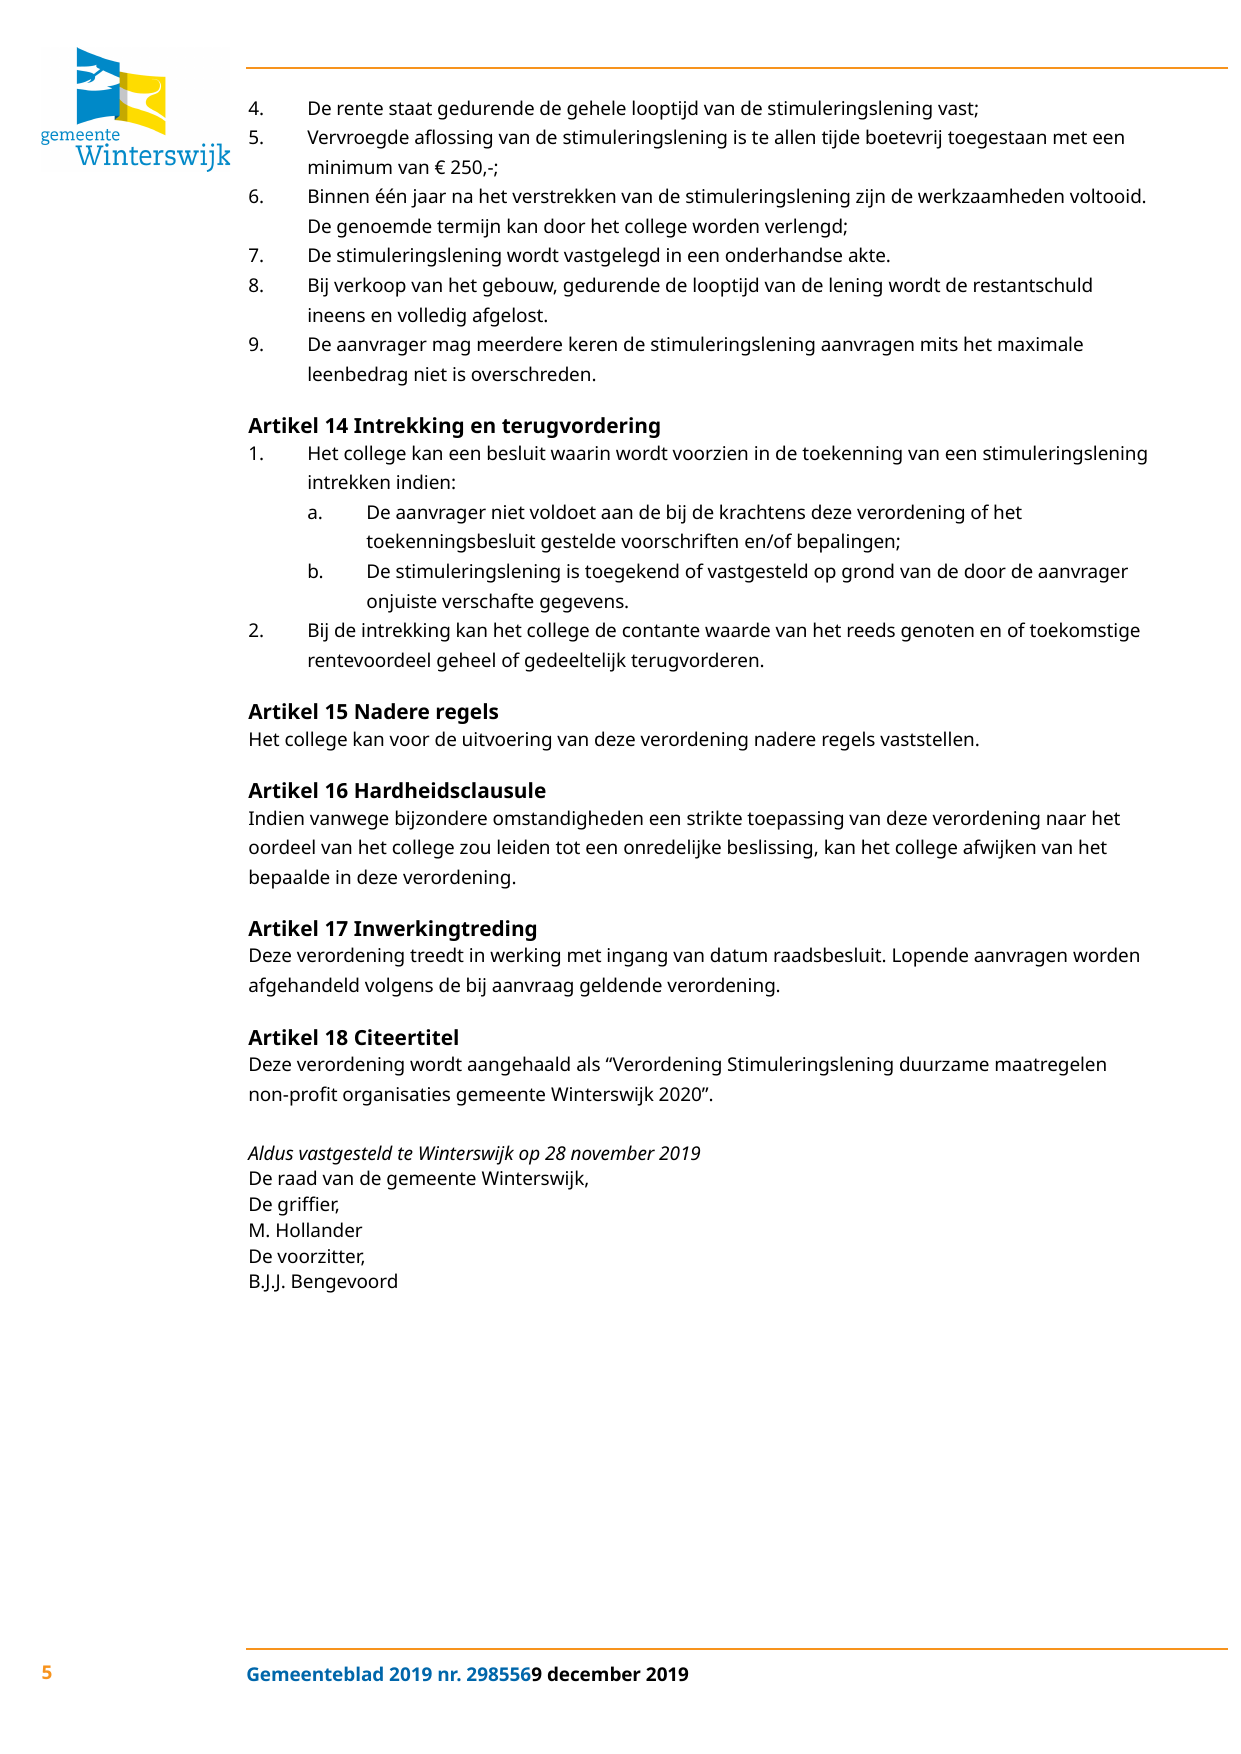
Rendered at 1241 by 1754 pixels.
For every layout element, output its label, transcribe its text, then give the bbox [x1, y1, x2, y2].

text De raad van de gemeente Winterswijk, [248, 1166, 1152, 1191]
text Indien vanwege bijzondere omstandigheden een strikte toepassing van deze verordening naar het oordeel van het college zou leiden tot een onredelijke beslissing, kan het college afwijken van het bepaalde in deze verordening. [248, 805, 1152, 889]
text De griffier, [248, 1191, 1152, 1217]
text Artikel 18 Citeertitel [248, 1023, 1152, 1051]
text Aldus vastgesteld te Winterswijk op 28 november 2019 [248, 1140, 1152, 1166]
list De aanvrager mag meerdere keren de stimuleringslening aanvragen mits het maximale leenbedrag niet is overschreden. [248, 331, 1152, 387]
text Artikel 14 Intrekking en terugvordering [248, 411, 1152, 440]
text B.J.J. Bengevoord [248, 1268, 1152, 1294]
text Artikel 17 Inwerkingtreding [248, 914, 1152, 943]
text Deze verordening wordt aangehaald als “Verordening Stimuleringslening duurzame maatregelen non-profit organisaties gemeente Winterswijk 2020”. [248, 1051, 1152, 1106]
list Bij de intrekking kan het college de contante waarde van het reeds genoten en of toekomstige rentevoordeel geheel of gedeeltelijk terugvorderen. [248, 617, 1152, 673]
list Het college kan een besluit waarin wordt voorzien in de toekenning van een stimuleringslening intrekken indien: [248, 440, 1152, 495]
text De voorzitter, [248, 1243, 1152, 1268]
list Binnen één jaar na het verstrekken van de stimuleringslening zijn de werkzaamheden voltooid. De genoemde termijn kan door het college worden verlengd; [248, 183, 1152, 239]
picture [41, 47, 231, 172]
text Het college kan voor de uitvoering van deze verordening nadere regels vaststellen. [248, 726, 1152, 752]
list De aanvrager niet voldoet aan de bij de krachtens deze verordening of het toekenningsbesluit gestelde voorschriften en/of bepalingen; [307, 499, 1152, 554]
list Bij verkoop van het gebouw, gedurende de looptijd van de lening wordt de restantschuld ineens en volledig afgelost. [248, 272, 1152, 328]
text M. Hollander [248, 1217, 1152, 1243]
picture [225, 153, 231, 162]
list Vervroegde aflossing van de stimuleringslening is te allen tijde boetevrij toegestaan met een minimum van € 250,-; [248, 124, 1152, 180]
text Deze verordening treedt in werking met ingang van datum raadsbesluit. Lopende aanvragen worden afgehandeld volgens de bij aanvraag geldende verordening. [248, 943, 1152, 998]
list De rente staat gedurende de gehele looptijd van de stimuleringslening vast; [248, 95, 1152, 121]
text Artikel 16 Hardheidsclausule [248, 776, 1152, 805]
text Artikel 15 Nadere regels [248, 697, 1152, 726]
list De stimuleringslening is toegekend of vastgesteld op grond van de door de aanvrager onjuiste verschafte gegevens. [307, 558, 1152, 613]
list De stimuleringslening wordt vastgelegd in een onderhandse akte. [248, 243, 1152, 268]
